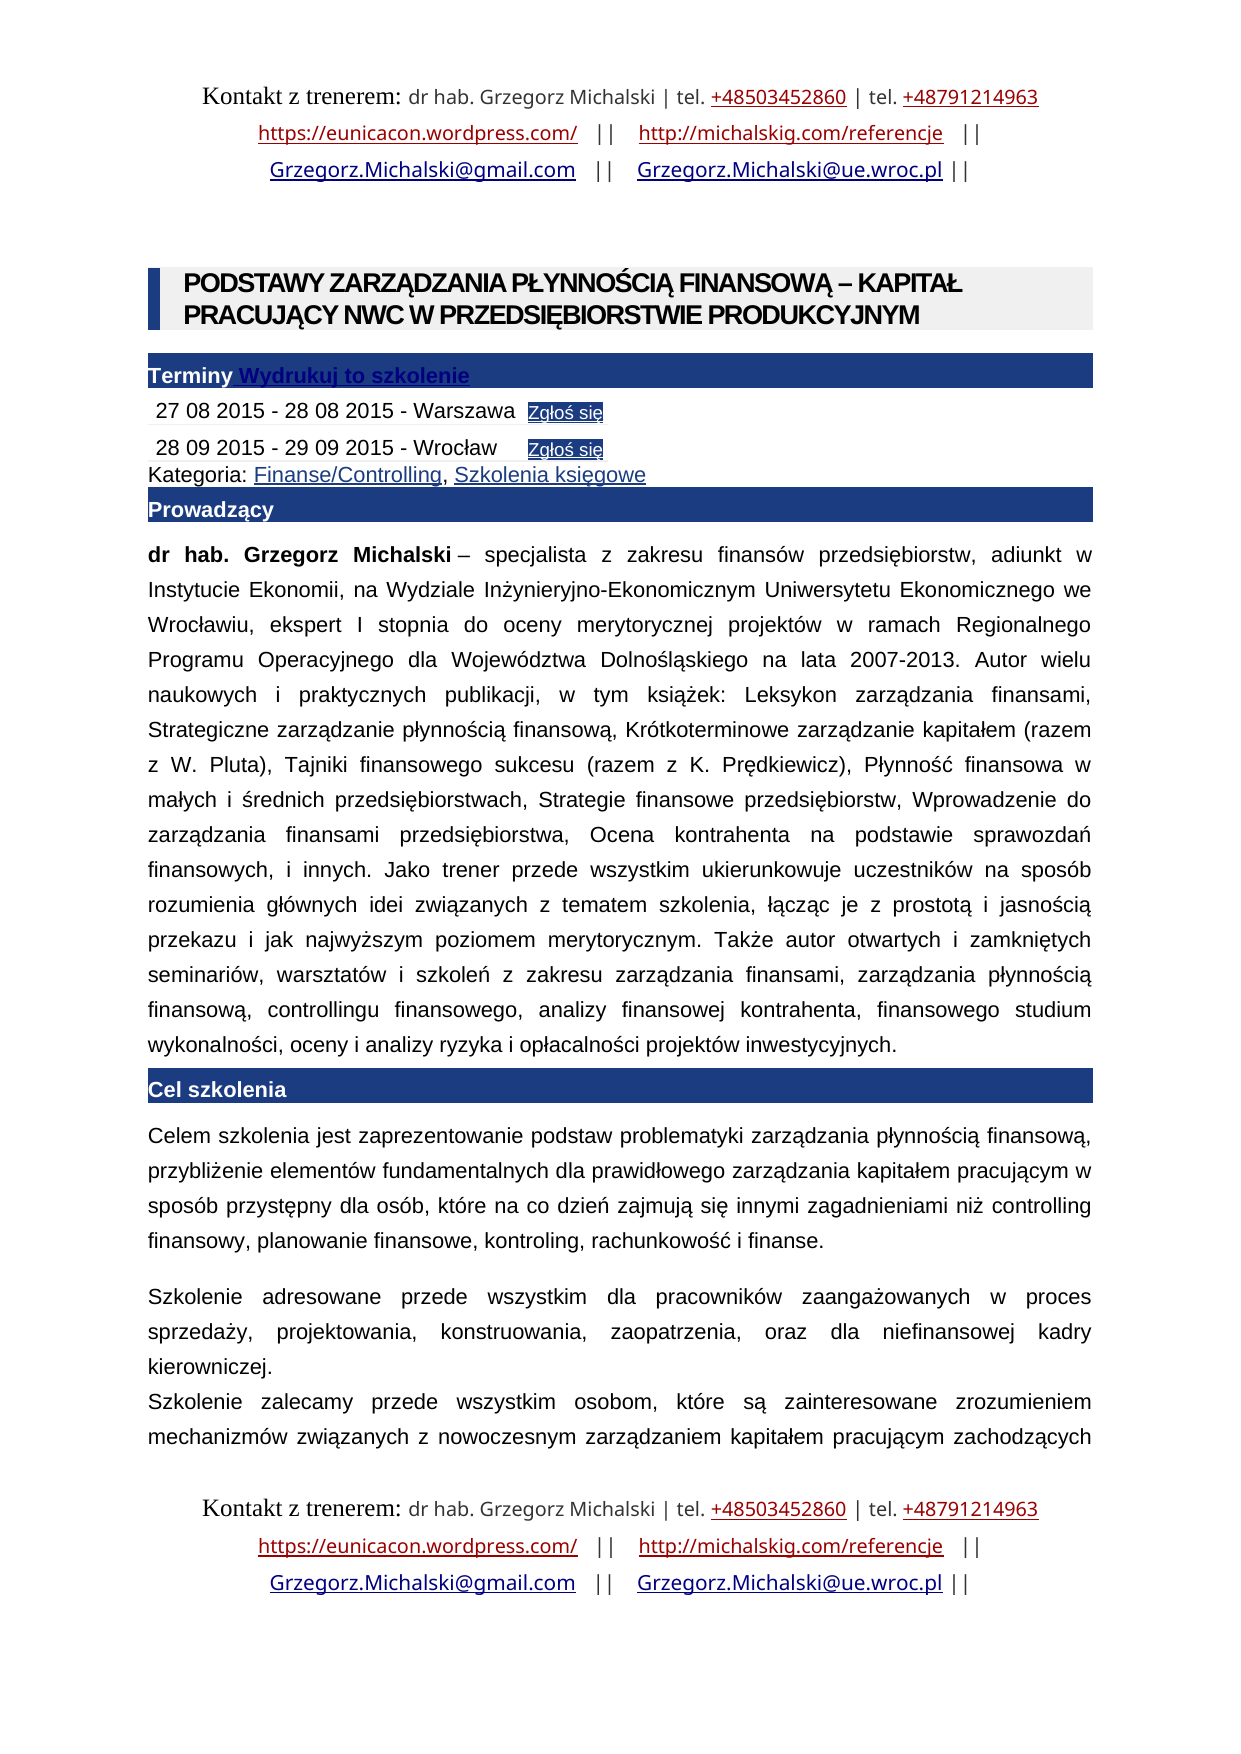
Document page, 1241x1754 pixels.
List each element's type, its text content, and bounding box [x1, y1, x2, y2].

table_cell 28 09 2015 - 29 09 2015 - Wrocław [148, 425, 520, 460]
table_header Zgłoś się [520, 389, 608, 423]
text Szkolenie adresowane przede wszystkim dla pracowników zaangażowanych w proces sprzedaży, projektowania, konstruowania, zaopatrzenia, oraz dla niefinansowej kadry kierowniczej. Szkolenie zalecamy przede wszystkim osobom, które są zainteresowane zrozumieniem mechanizmów związanych z nowoczesnym zarządzaniem kapitałem pracującym zachodzących [148, 1274, 1093, 1449]
text Kategoria: Finanse/Controlling, Szkolenia księgowe [148, 462, 1093, 487]
text Terminy Wydrukuj to szkolenie [148, 353, 1093, 388]
text Celem szkolenia jest zaprezentowanie podstaw problematyki zarządzania płynnością finansową, przybliżenie elementów fundamentalnych dla prawidłowego zarządzania kapitałem pracującym w sposób przystępny dla osób, które na co dzień zajmują się innymi zagadnieniami niż controlling finansowy, planowanie finansowe, kontroling, rachunkowość i finanse. [148, 1113, 1093, 1253]
table_header 27 08 2015 - 28 08 2015 - Warszawa [148, 389, 520, 423]
text dr hab. Grzegorz Michalski – specjalista z zakresu finansów przedsiębiorstw, adiunkt w Instytucie Ekonomii, na Wydziale Inżynieryjno-Ekonomicznym Uniwersytetu Ekonomicznego we Wrocławiu, ekspert I stopnia do oceny merytorycznej projektów w ramach Regionalnego Programu Operacyjnego dla Województwa Dolnośląskiego na lata 2007-2013. Autor wielu naukowych i praktycznych publikacji, w tym książek: Leksykon zarządzania finansami, Strategiczne zarządzanie płynnością finansową, Krótkoterminowe zarządzanie kapitałem (razem z W. Pluta), Tajniki finansowego sukcesu (razem z K. Prędkiewicz), Płynność finansowa w małych i średnich przedsiębiorstwach, Strategie finansowe przedsiębiorstw, Wprowadzenie do zarządzania finansami przedsiębiorstwa, Ocena kontrahenta na podstawie sprawozdań finansowych, i innych. Jako trener przede wszystkim ukierunkowuje uczestników na sposób rozumienia głównych idei związanych z tematem szkolenia, łącząc je z prostotą i jasnością przekazu i jak najwyższym poziomem merytorycznym. Także autor otwartych i zamkniętych seminariów, warsztatów i szkoleń z zakresu zarządzania finansami, zarządzania płynnością finansową, controllingu finansowego, analizy finansowej kontrahenta, finansowego studium wykonalności, oceny i analizy ryzyka i opłacalności projektów inwestycyjnych. [148, 532, 1093, 1057]
text Cel szkolenia [148, 1068, 1093, 1103]
text Prowadzący [148, 487, 1093, 522]
table_cell Zgłoś się [520, 425, 608, 460]
text PODSTAWY ZARZĄDZANIA PŁYNNOŚCIĄ FINANSOWĄ – KAPITAŁ PRACUJĄCY NWC W PRZEDSIĘBIORSTWIE PRODUKCYJNYM [148, 267, 1093, 330]
